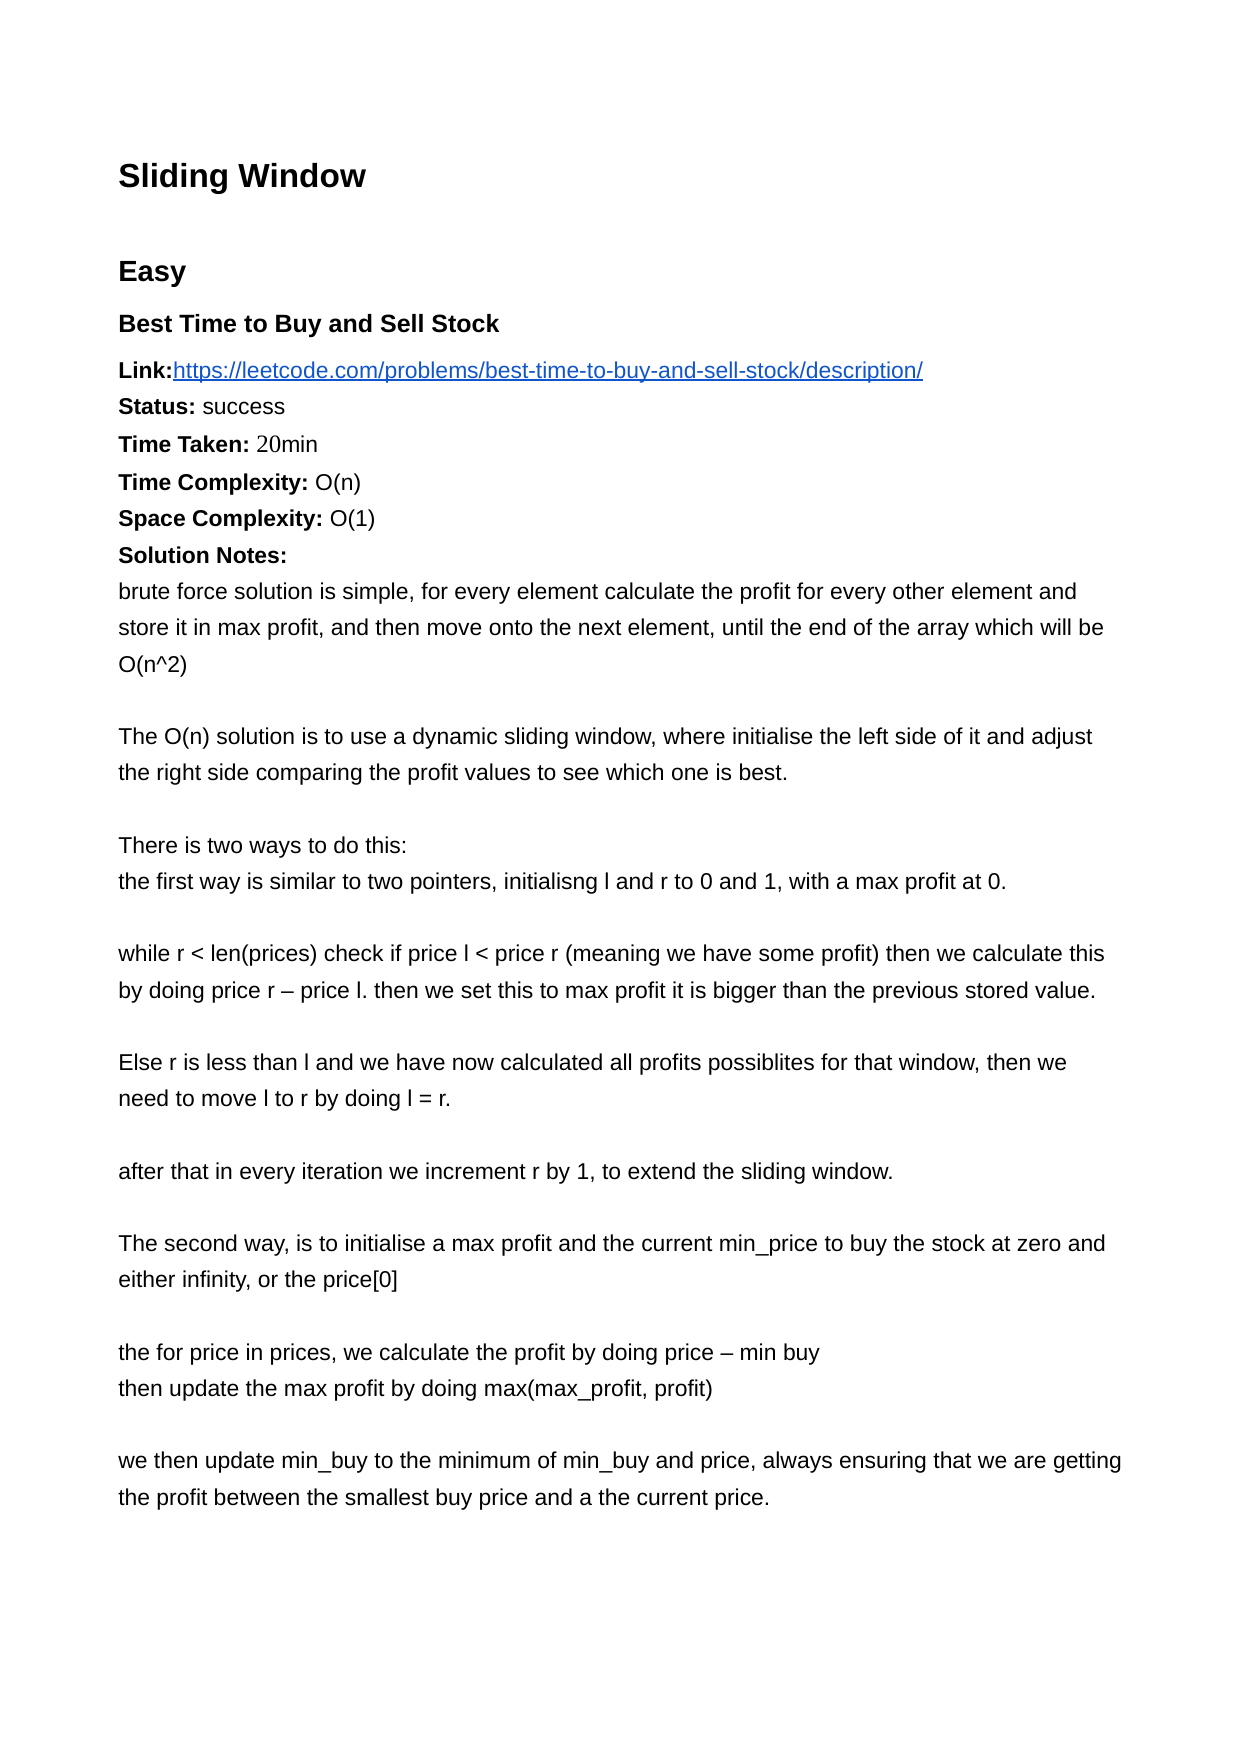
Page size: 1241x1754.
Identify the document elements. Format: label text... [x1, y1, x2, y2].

text we then update min_buy to the minimum of min_buy and price, always ensuring that we are getting the profit between the smallest buy price and a the current price. [118, 1447, 1122, 1510]
text the first way is similar to two pointers, initialisng l and r to 0 and 1, with a max profit at 0. [118, 868, 1122, 894]
text Best Time to Buy and Sell Stock [118, 309, 1122, 338]
subtitle Sliding Window [118, 156, 1122, 194]
text Status: success [118, 393, 1122, 419]
text brute force solution is simple, for every element calculate the profit for every other element and store it in max profit, and then move onto the next element, until the end of the array which will be O(n^2) [118, 578, 1122, 677]
text while r < len(prices) check if price l < price r (meaning we have some profit) then we calculate this by doing price r – price l. then we set this to max profit it is bigger than the previous stored value. [118, 940, 1122, 1003]
text Time Complexity: O(n) [118, 469, 1122, 495]
text Else r is less than l and we have now calculated all profits possiblites for that window, then we need to move l to r by doing l = r. [118, 1049, 1122, 1112]
text The O(n) solution is to use a dynamic sliding window, where initialise the left side of it and adjust the right side comparing the profit values to see which one is best. [118, 723, 1122, 786]
text then update the max profit by doing max(max_profit, profit) [118, 1375, 1122, 1401]
text Link:https://leetcode.com/problems/best-time-to-buy-and-sell-stock/description/ [118, 357, 1122, 383]
text Solution Notes: [118, 542, 1122, 568]
text The second way, is to initialise a max profit and the current min_price to buy the stock at zero and either infinity, or the price[0] [118, 1230, 1122, 1293]
text Space Complexity: O(1) [118, 505, 1122, 532]
text after that in every iteration we increment r by 1, to extend the sliding window. [118, 1158, 1122, 1184]
text the for price in prices, we calculate the profit by doing price – min buy [118, 1338, 1122, 1365]
subtitle Easy [118, 254, 1122, 288]
text Time Taken: 20min [118, 429, 1122, 458]
text There is two ways to do this: [118, 832, 1122, 858]
